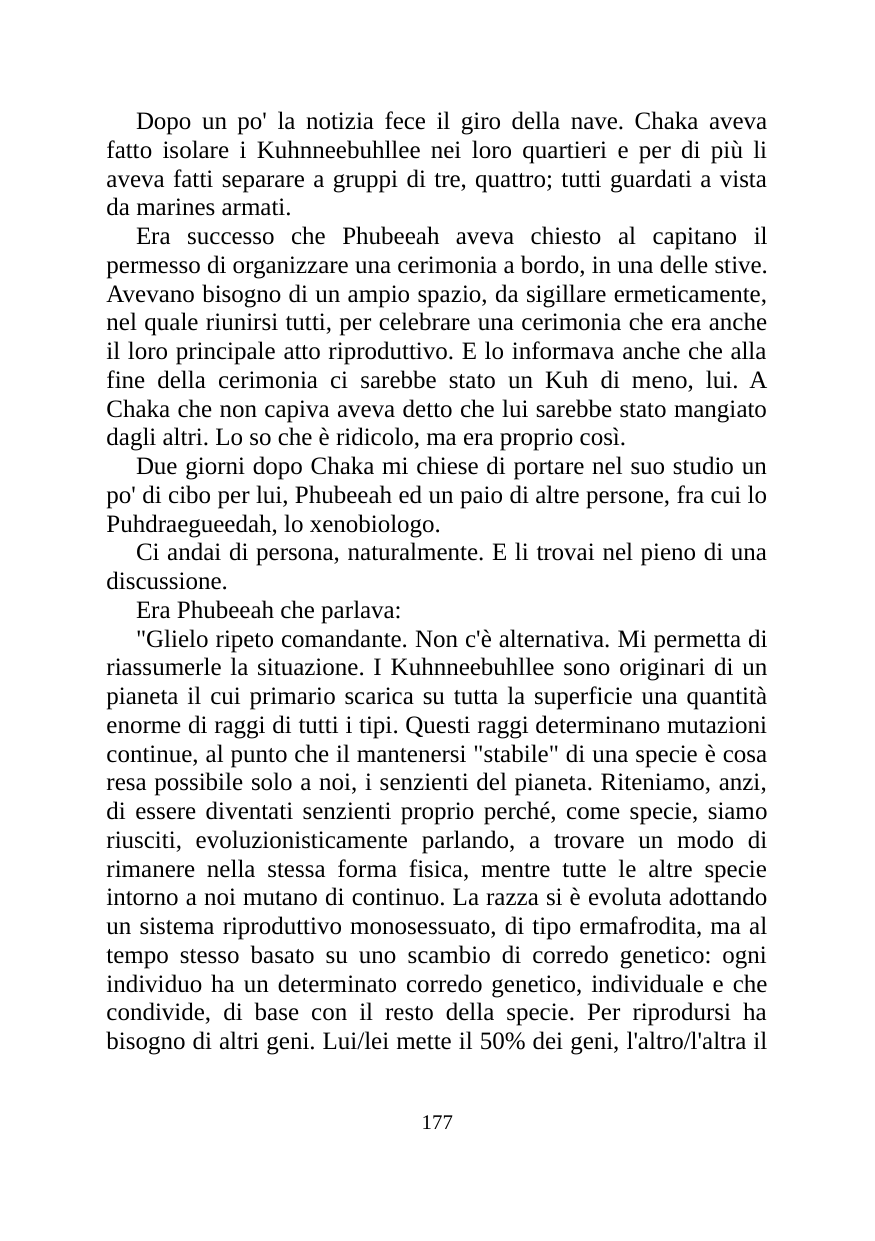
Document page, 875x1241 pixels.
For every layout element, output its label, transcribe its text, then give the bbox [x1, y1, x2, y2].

text "Glielo ripeto comandante. Non c'è alternativa. Mi permetta di riassumerle la situazione. I Kuhnneebuhllee sono originari di un pianeta il cui primario scarica su tutta la superficie una quantità enorme di raggi di tutti i tipi. Questi raggi determinano mutazioni continue, al punto che il mantenersi "stabile" di una specie è cosa resa possibile solo a noi, i senzienti del pianeta. Riteniamo, anzi, di essere diventati senzienti proprio perché, come specie, siamo riusciti, evoluzionisticamente parlando, a trovare un modo di rimanere nella stessa forma fisica, mentre tutte le altre specie intorno a noi mutano di continuo. La razza si è evoluta adottando un sistema riproduttivo monosessuato, di tipo ermafrodita, ma al tempo stesso basato su uno scambio di corredo genetico: ogni individuo ha un determinato corredo genetico, individuale e che condivide, di base con il resto della specie. Per riprodursi ha bisogno di altri geni. Lui/lei mette il 50% dei geni, l'altro/l'altra il [106, 624, 768, 1055]
text Era Phubeeah che parlava: [106, 595, 768, 624]
text Era successo che Phubeeah aveva chiesto al capitano il permesso di organizzare una cerimonia a bordo, in una delle stive. Avevano bisogno di un ampio spazio, da sigillare ermeticamente, nel quale riunirsi tutti, per celebrare una cerimonia che era anche il loro principale atto riproduttivo. E lo informava anche che alla fine della cerimonia ci sarebbe stato un Kuh di meno, lui. A Chaka che non capiva aveva detto che lui sarebbe stato mangiato dagli altri. Lo so che è ridicolo, ma era proprio così. [106, 221, 768, 451]
text Ci andai di persona, naturalmente. E li trovai nel pieno di una discussione. [106, 537, 768, 595]
text Due giorni dopo Chaka mi chiese di portare nel suo studio un po' di cibo per lui, Phubeeah ed un paio di altre persone, fra cui lo Puhdraegueedah, lo xenobiologo. [106, 451, 768, 537]
text Dopo un po' la notizia fece il giro della nave. Chaka aveva fatto isolare i Kuhnneebuhllee nei loro quartieri e per di più li aveva fatti separare a gruppi di tre, quattro; tutti guardati a vista da marines armati. [106, 106, 768, 221]
